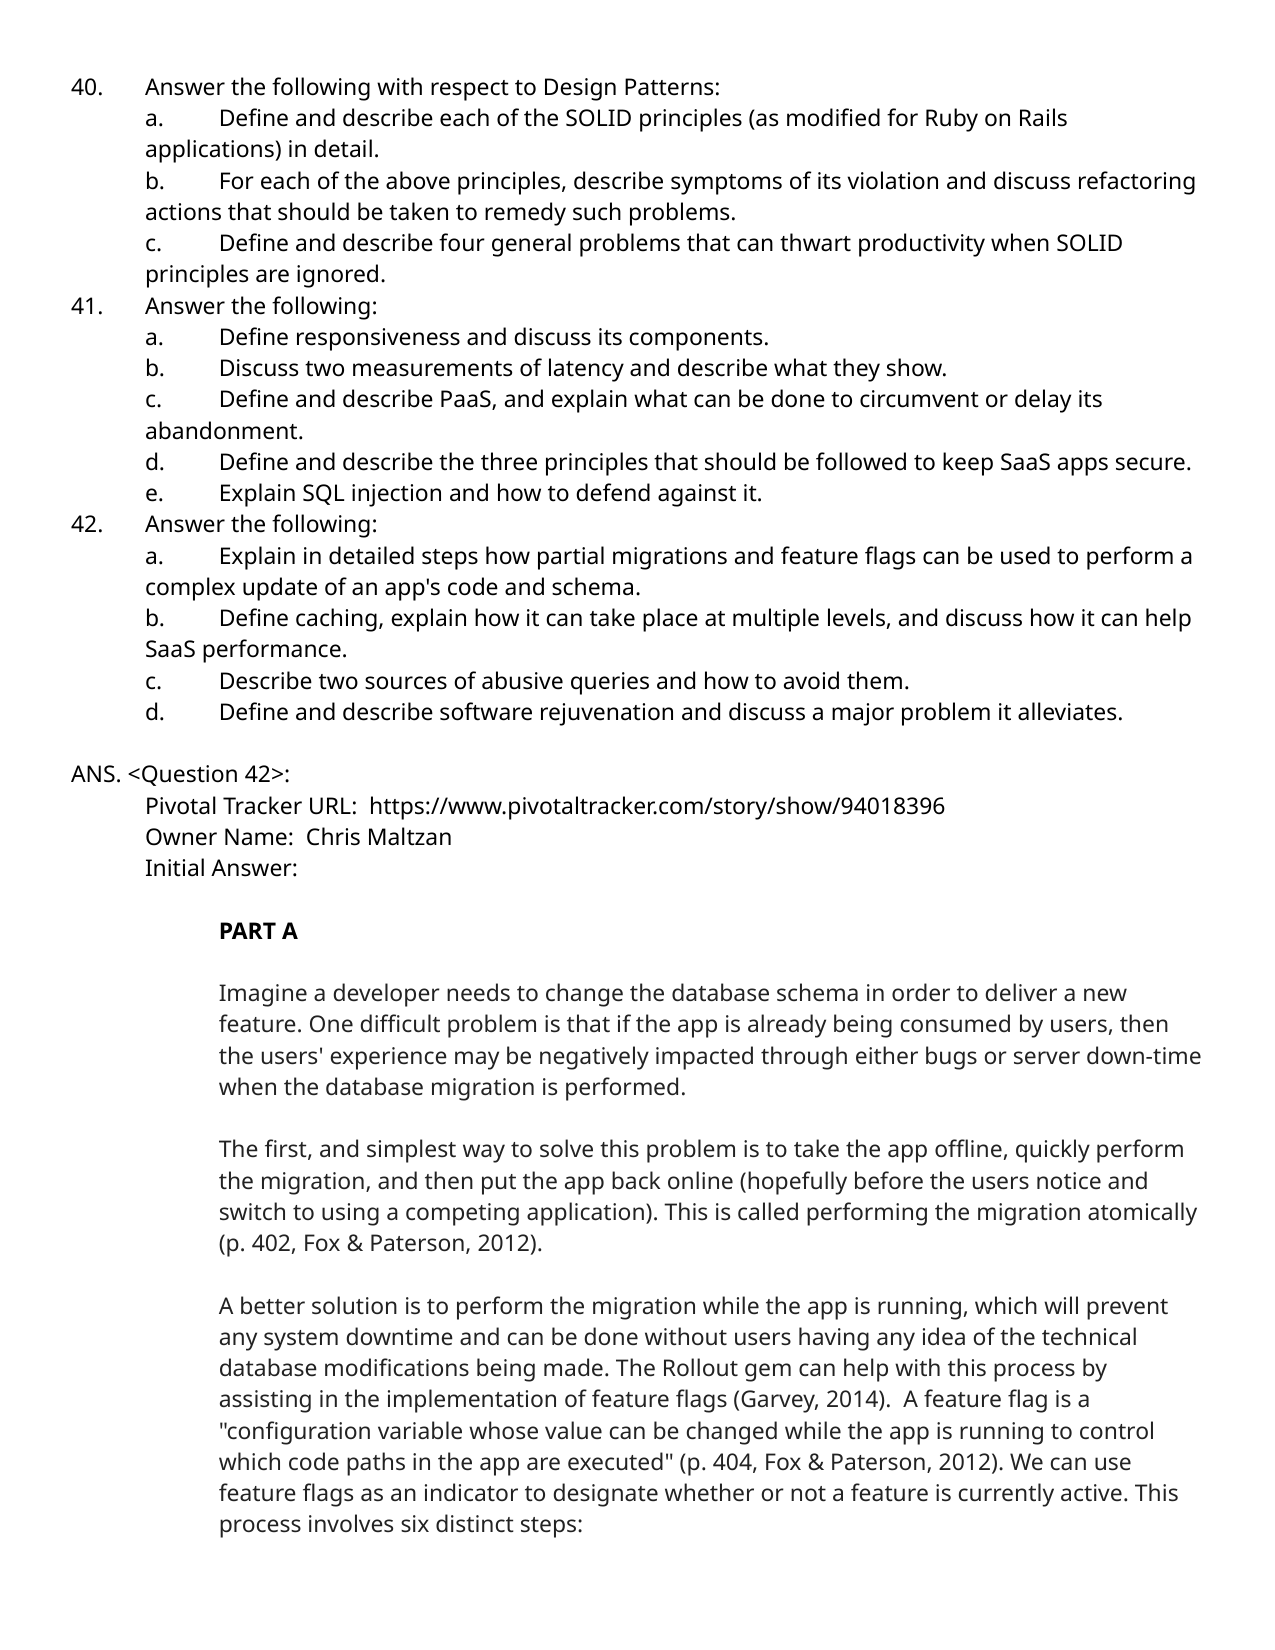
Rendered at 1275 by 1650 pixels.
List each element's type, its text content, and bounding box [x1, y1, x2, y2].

text e. Explain SQL injection and how to defend against it. [145, 477, 1204, 508]
text Imagine a developer needs to change the database schema in order to deliver a new feature. One difficult problem is that if the app is already being consumed by users, then the users' experience may be negatively impacted through either bugs or server down-time when the database migration is performed. The first, and simplest way to solve this problem is to take the app offline, quickly perform the migration, and then put the app back online (hopefully before the users notice and switch to using a competing application). This is called performing the migration atomically (p. 402, Fox & Paterson, 2012). A better solution is to perform the migration while the app is running, which will prevent any system downtime and can be done without users having any idea of the technical database modifications being made. The Rollout gem can help with this process by assisting in the implementation of feature flags (Garvey, 2014). A feature flag is a "configuration variable whose value can be changed while the app is running to control which code paths in the app are executed" (p. 404, Fox & Paterson, 2012). We can use feature flags as an indicator to designate whether or not a feature is currently active. This process involves six distinct steps: [218, 977, 1204, 1571]
text 42. Answer the following: [71, 508, 1204, 539]
text a. Explain in detailed steps how partial migrations and feature flags can be used to perform a complex update of an app's code and schema. [145, 539, 1204, 602]
text b. Define caching, explain how it can take place at multiple levels, and discuss how it can help SaaS performance. [145, 602, 1204, 664]
text a. Define responsiveness and discuss its components. [145, 321, 1204, 352]
text PART A [218, 914, 1204, 946]
text c. Define and describe four general problems that can thwart productivity when SOLID principles are ignored. [145, 227, 1204, 289]
text a. Define and describe each of the SOLID principles (as modified for Ruby on Rails applications) in detail. [145, 102, 1204, 164]
text b. Discuss two measurements of latency and describe what they show. [145, 352, 1204, 383]
text d. Define and describe software rejuvenation and discuss a major problem it alleviates. [145, 696, 1204, 727]
text Initial Answer: [145, 852, 1204, 883]
text 40. Answer the following with respect to Design Patterns: [71, 71, 1204, 102]
text 41. Answer the following: [71, 289, 1204, 321]
text Pivotal Tracker URL: https://www.pivotaltracker.com/story/show/94018396 [145, 789, 1204, 821]
text c. Define and describe PaaS, and explain what can be done to circumvent or delay its abandonment. [145, 383, 1204, 446]
text d. Define and describe the three principles that should be followed to keep SaaS apps secure. [145, 446, 1204, 477]
text ANS. <Question 42>: [71, 758, 1204, 789]
text c. Describe two sources of abusive queries and how to avoid them. [145, 664, 1204, 696]
text Owner Name: Chris Maltzan [145, 821, 1204, 852]
text b. For each of the above principles, describe symptoms of its violation and discuss refactoring actions that should be taken to remedy such problems. [145, 164, 1204, 227]
